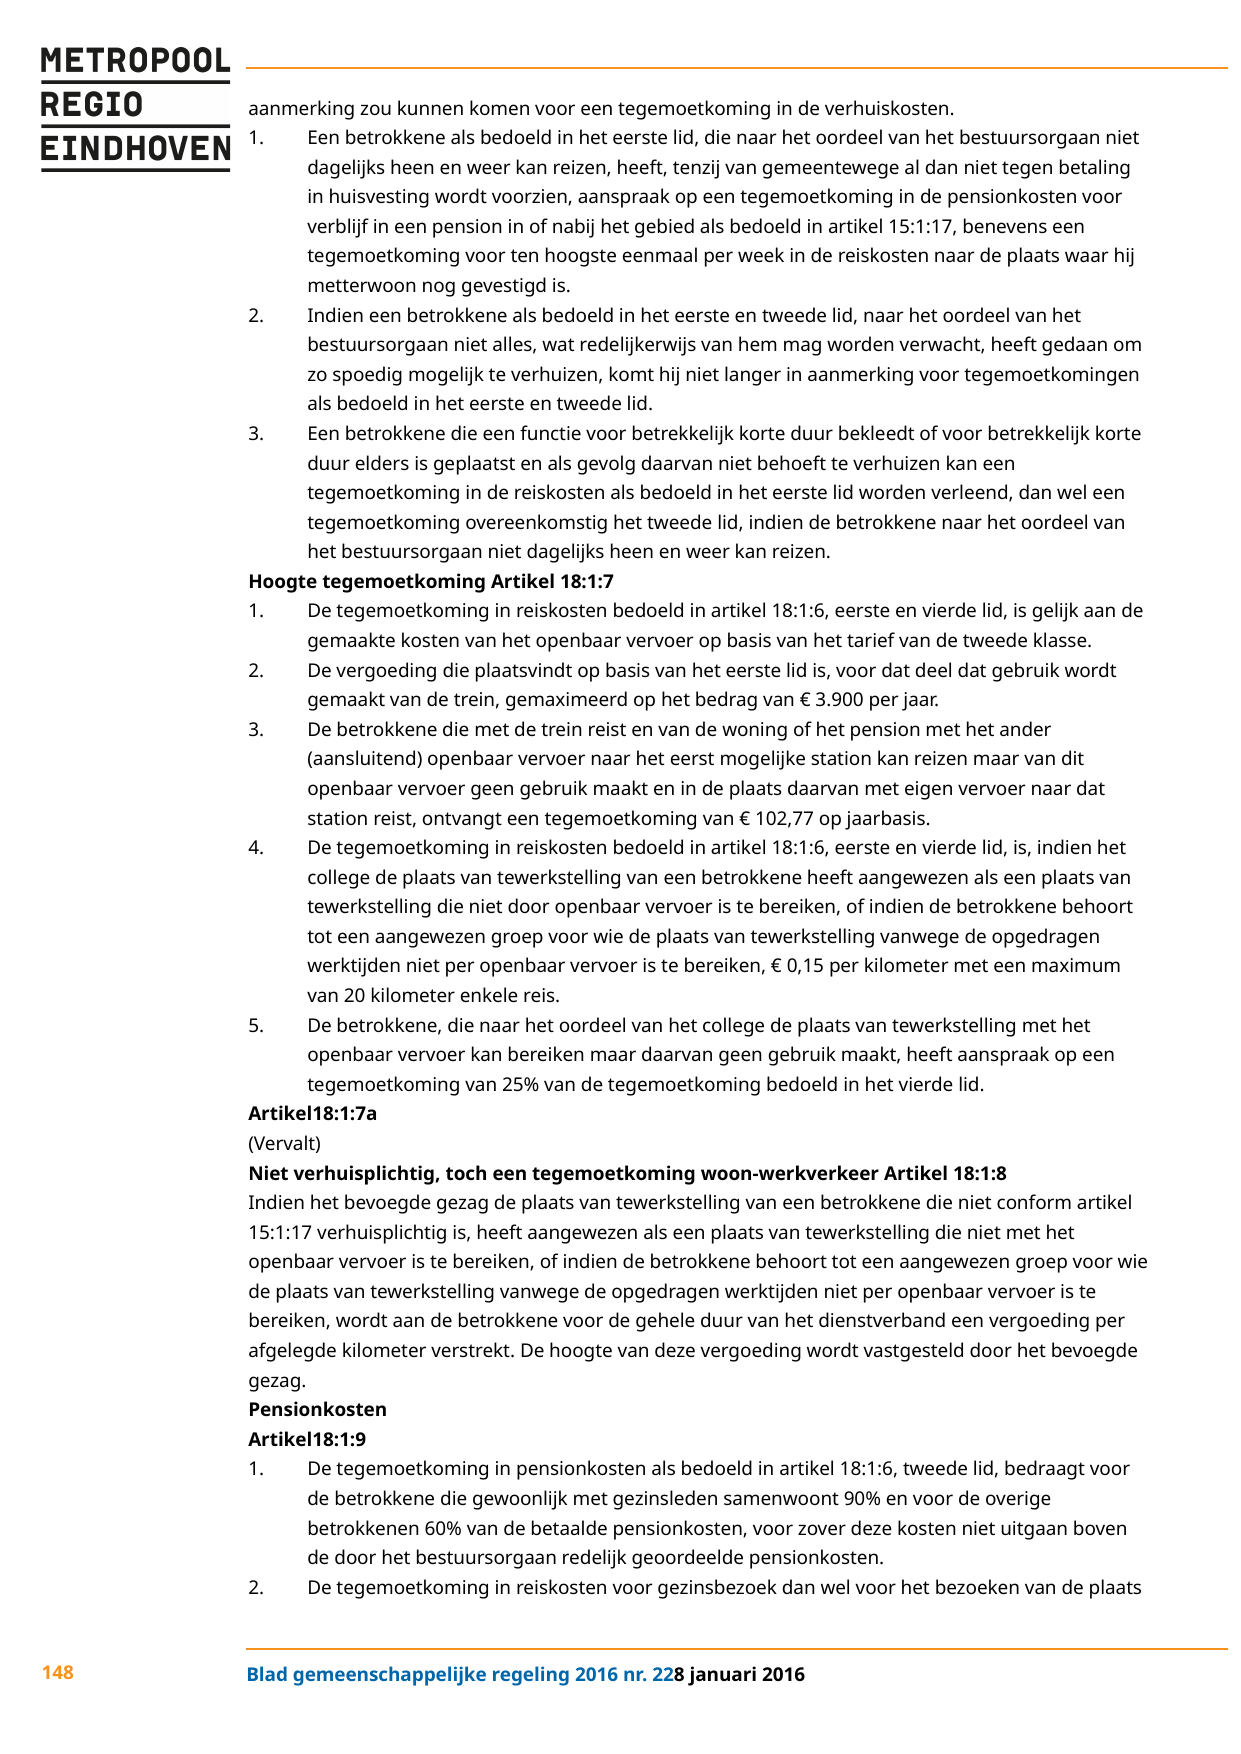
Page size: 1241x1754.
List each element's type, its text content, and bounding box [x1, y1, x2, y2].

text Indien het bevoegde gezag de plaats van tewerkstelling van een betrokkene die niet conform artikel 15:1:17 verhuisplichtig is, heeft aangewezen als een plaats van tewerkstelling die niet met het [248, 1189, 1152, 1245]
list Een betrokkene als bedoeld in het eerste lid, die naar het oordeel van het bestuursorgaan niet dagelijks heen en weer kan reizen, heeft, tenzij van gemeentewege al dan niet tegen betaling in huisvesting wordt voorzien, aanspraak op een tegemoetkoming in de pensionkosten voor verblijf in een pension in of nabij het gebied als bedoeld in artikel 15:1:17, benevens een tegemoetkoming voor ten hoogste eenmaal per week in de reiskosten naar de plaats waar hij metterwoon nog gevestigd is. [248, 124, 1152, 298]
text Niet verhuisplichtig, toch een tegemoetkoming woon-werkverkeer Artikel 18:1:8 [248, 1160, 1152, 1186]
list De betrokkene die met de trein reist en van de woning of het pension met het ander (aansluitend) openbaar vervoer naar het eerst mogelijke station kan reizen maar van dit openbaar vervoer geen gebruik maakt en in de plaats daarvan met eigen vervoer naar dat station reist, ontvangt een tegemoetkoming van € 102,77 op jaarbasis. [248, 716, 1152, 831]
list Indien een betrokkene als bedoeld in het eerste en tweede lid, naar het oordeel van het bestuursorgaan niet alles, wat redelijkerwijs van hem mag worden verwacht, heeft gedaan om zo spoedig mogelijk te verhuizen, komt hij niet langer in aanmerking voor tegemoetkomingen als bedoeld in het eerste en tweede lid. [248, 302, 1152, 416]
text openbaar vervoer is te bereiken, of indien de betrokkene behoort tot een aangewezen groep voor wie de plaats van tewerkstelling vanwege de opgedragen werktijden niet per openbaar vervoer is te bereiken, wordt aan de betrokkene voor de gehele duur van het dienstverband een vergoeding per afgelegde kilometer verstrekt. De hoogte van deze vergoeding wordt vastgesteld door het bevoegde gezag. [248, 1248, 1152, 1393]
text Artikel18:1:7a [248, 1101, 1152, 1126]
list De tegemoetkoming in reiskosten bedoeld in artikel 18:1:6, eerste en vierde lid, is, indien het college de plaats van tewerkstelling van een betrokkene heeft aangewezen als een plaats van tewerkstelling die niet door openbaar vervoer is te bereiken, of indien de betrokkene behoort tot een aangewezen groep voor wie de plaats van tewerkstelling vanwege de opgedragen werktijden niet per openbaar vervoer is te bereiken, € 0,15 per kilometer met een maximum van 20 kilometer enkele reis. [248, 834, 1152, 1008]
list De betrokkene, die naar het oordeel van het college de plaats van tewerkstelling met het openbaar vervoer kan bereiken maar daarvan geen gebruik maakt, heeft aanspraak op een tegemoetkoming van 25% van de tegemoetkoming bedoeld in het vierde lid. [248, 1012, 1152, 1097]
list Een betrokkene die een functie voor betrekkelijk korte duur bekleedt of voor betrekkelijk korte duur elders is geplaatst en als gevolg daarvan niet behoeft te verhuizen kan een tegemoetkoming in de reiskosten als bedoeld in het eerste lid worden verleend, dan wel een tegemoetkoming overeenkomstig het tweede lid, indien de betrokkene naar het oordeel van het bestuursorgaan niet dagelijks heen en weer kan reizen. [248, 420, 1152, 564]
list De tegemoetkoming in reiskosten bedoeld in artikel 18:1:6, eerste en vierde lid, is gelijk aan de gemaakte kosten van het openbaar vervoer op basis van het tarief van de tweede klasse. [248, 598, 1152, 653]
text Artikel18:1:9 [248, 1426, 1152, 1452]
list De vergoeding die plaatsvindt op basis van het eerste lid is, voor dat deel dat gebruik wordt gemaakt van de trein, gemaximeerd op het bedrag van € 3.900 per jaar. [248, 657, 1152, 712]
list De tegemoetkoming in pensionkosten als bedoeld in artikel 18:1:6, tweede lid, bedraagt voor de betrokkene die gewoonlijk met gezinsleden samenwoont 90% en voor de overige betrokkenen 60% van de betaalde pensionkosten, voor zover deze kosten niet uitgaan boven de door het bestuursorgaan redelijk geoordeelde pensionkosten. [248, 1456, 1152, 1570]
text (Vervalt) [248, 1130, 1152, 1156]
picture [41, 47, 231, 172]
text Pensionkosten [248, 1396, 1152, 1422]
list De tegemoetkoming in reiskosten voor gezinsbezoek dan wel voor het bezoeken van de plaats [248, 1574, 1152, 1600]
text Hoogte tegemoetkoming Artikel 18:1:7 [248, 568, 1152, 594]
text aanmerking zou kunnen komen voor een tegemoetkoming in de verhuiskosten. [248, 95, 1152, 121]
